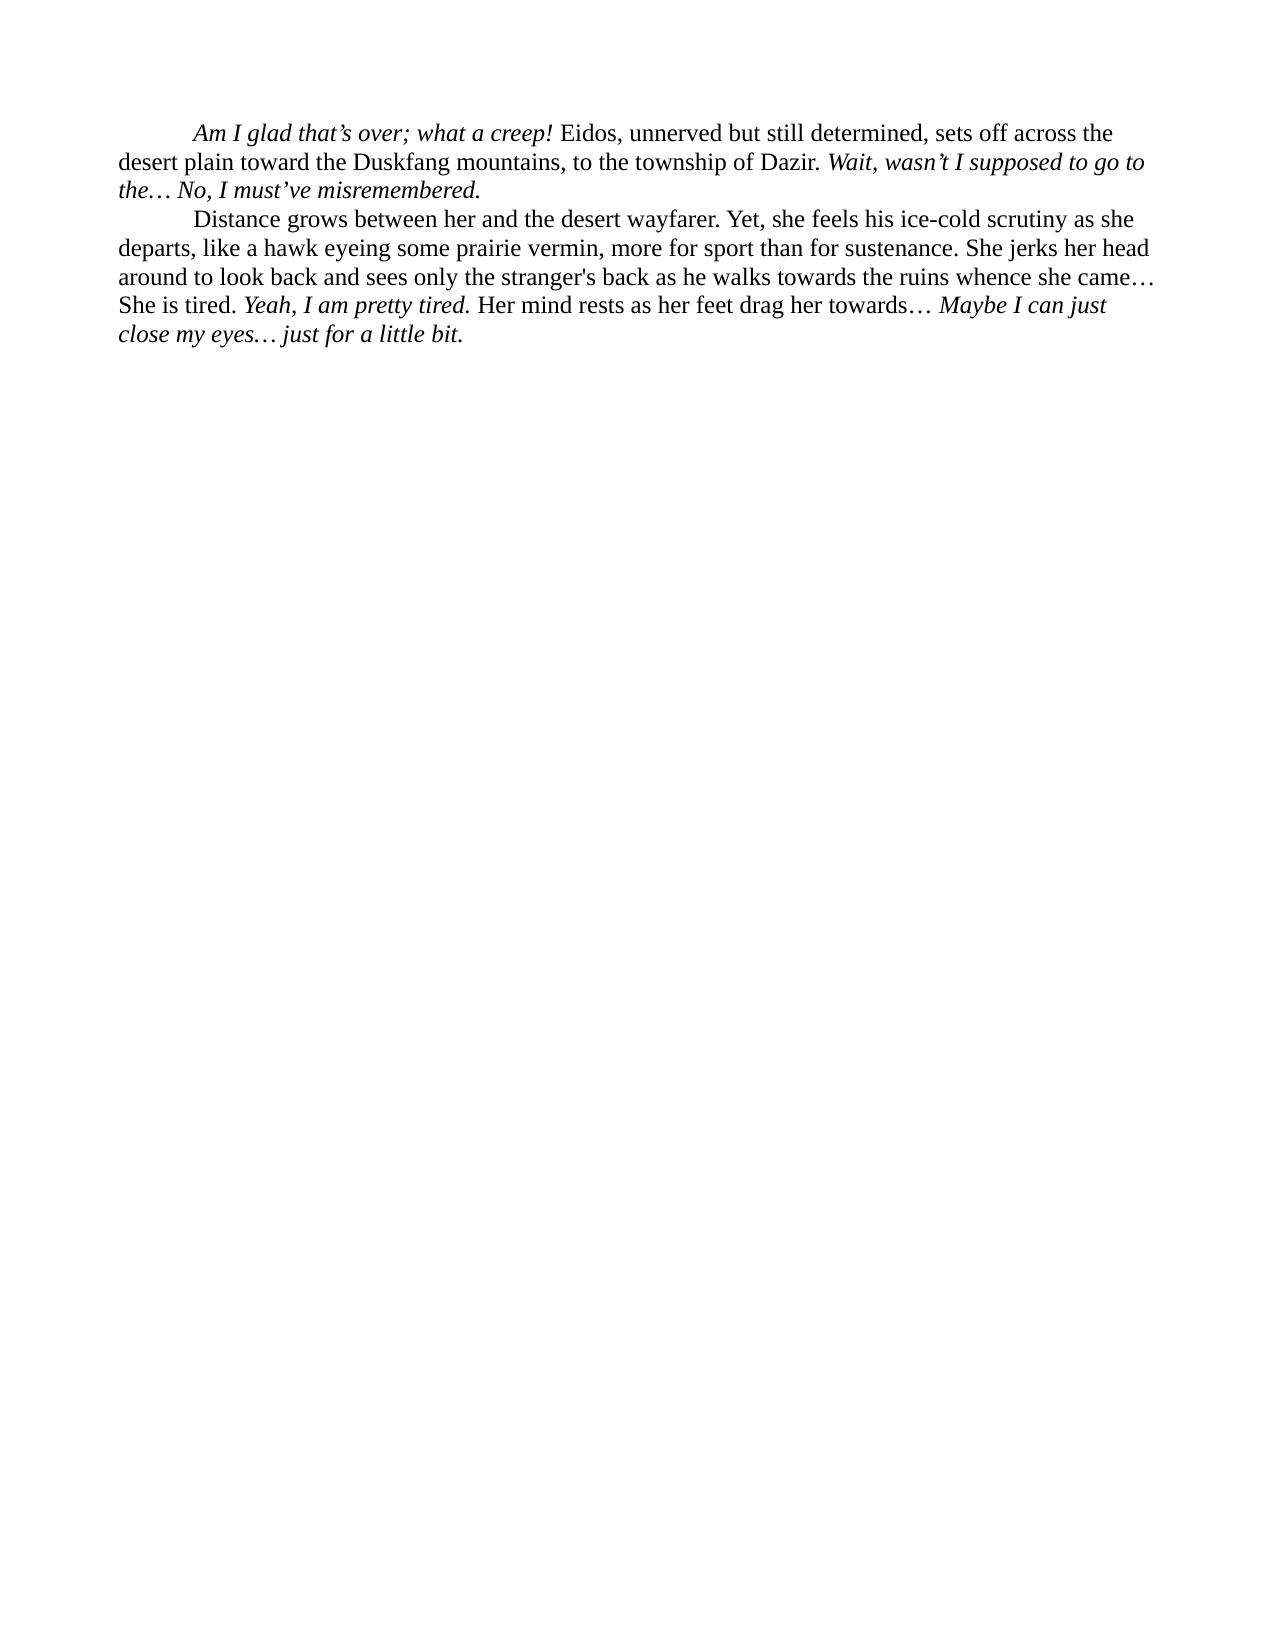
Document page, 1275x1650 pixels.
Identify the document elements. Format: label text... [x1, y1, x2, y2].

text Distance grows between her and the desert wayfarer. Yet, she feels his ice-cold scrutiny as she departs, like a hawk eyeing some prairie vermin, more for sport than for sustenance. She jerks her head around to look back and sees only the stranger's back as he walks towards the ruins whence she came… She is tired. Yeah, I am pretty tired. Her mind rests as her feet drag her towards… Maybe I can just close my eyes… just for a little bit. [118, 204, 1157, 348]
text Am I glad that’s over; what a creep! Eidos, unnerved but still determined, sets off across the desert plain toward the Duskfang mountains, to the township of Dazir. Wait, wasn’t I supposed to go to the… No, I must’ve misremembered. [118, 118, 1157, 204]
